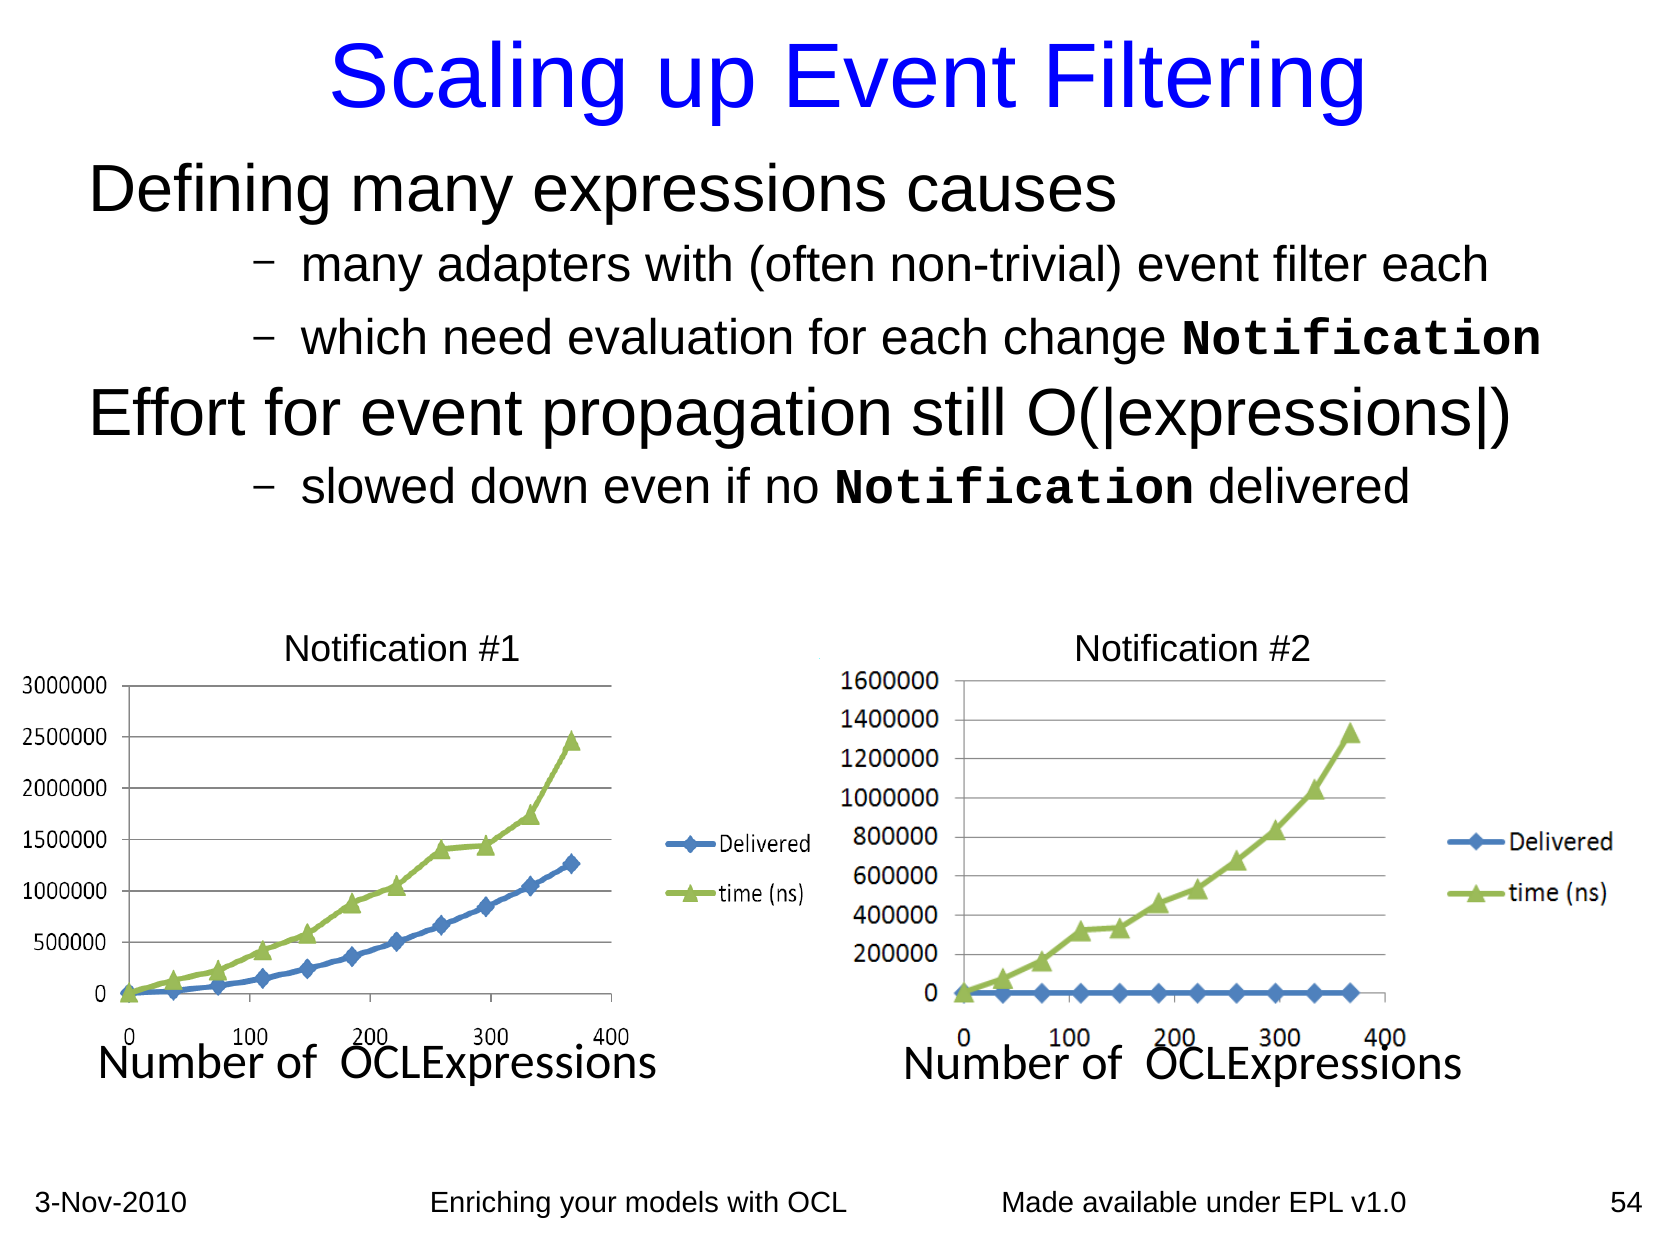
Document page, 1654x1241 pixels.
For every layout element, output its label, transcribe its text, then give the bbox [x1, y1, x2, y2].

list Defining many expressions causes many adapters with (often non-trivial) event filter each which need evaluation for each change Notification Effort for event propagation still O(|expressions|) slowed down even if no Notification delivered [88, 164, 1577, 983]
text_box Number of OCLExpressions [888, 1034, 1478, 1111]
text_box Number of OCLExpressions [82, 1033, 673, 1110]
text_box Notification #1 [268, 619, 536, 677]
picture [11, 658, 820, 1056]
title Scaling up Event Filtering [49, 24, 1624, 127]
text_box Notification #2 [1059, 619, 1327, 677]
picture [832, 660, 1628, 1060]
